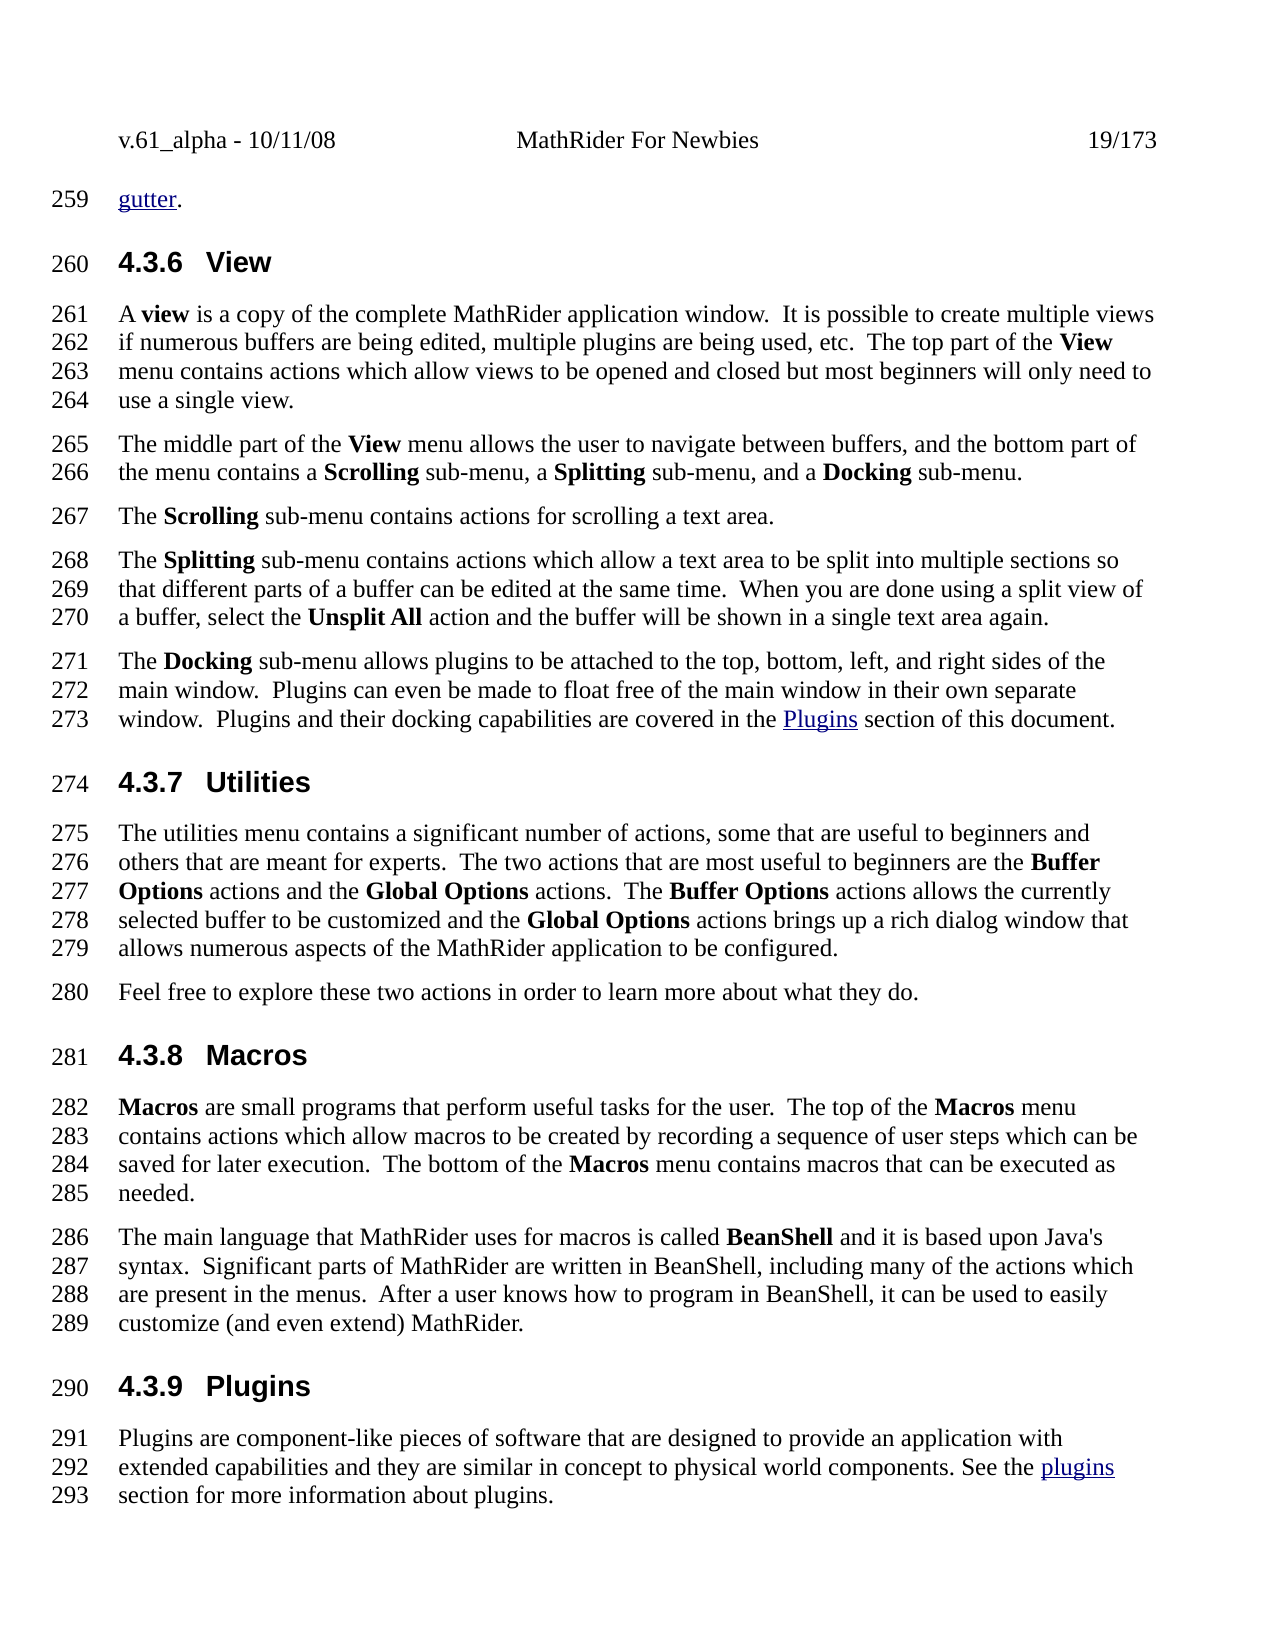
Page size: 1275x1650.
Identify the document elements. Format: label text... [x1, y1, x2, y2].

text The utilities menu contains a significant number of actions, some that are useful to beginners and others that are meant for experts. The two actions that are most useful to beginners are the Buffer Options actions and the Global Options actions. The Buffer Options actions allows the currently selected buffer to be customized and the Global Options actions brings up a rich dialog window that allows numerous aspects of the MathRider application to be configured. [118, 818, 1157, 962]
subtitle Macros [118, 1038, 1157, 1072]
text Feel free to explore these two actions in order to learn more about what they do. [118, 977, 1157, 1006]
text Plugins are component-like pieces of software that are designed to provide an application with extended capabilities and they are similar in concept to physical world components. See the plugins section for more information about plugins. [118, 1423, 1157, 1509]
subtitle View [118, 245, 1157, 279]
text The Splitting sub-menu contains actions which allow a text area to be split into multiple sections so that different parts of a buffer can be edited at the same time. When you are done using a split view of a buffer, select the Unsplit All action and the buffer will be shown in a single text area again. [118, 545, 1157, 631]
text The middle part of the View menu allows the user to navigate between buffers, and the bottom part of the menu contains a Scrolling sub-menu, a Splitting sub-menu, and a Docking sub-menu. [118, 429, 1157, 486]
text The Scrolling sub-menu contains actions for scrolling a text area. [118, 501, 1157, 530]
text Macros are small programs that perform useful tasks for the user. The top of the Macros menu contains actions which allow macros to be created by recording a sequence of user steps which can be saved for later execution. The bottom of the Macros menu contains macros that can be executed as needed. [118, 1092, 1157, 1207]
subtitle Utilities [118, 765, 1157, 798]
subtitle Plugins [118, 1369, 1157, 1403]
text The Docking sub-menu allows plugins to be attached to the top, bottom, left, and right sides of the main window. Plugins can even be made to float free of the main window in their own separate window. Plugins and their docking capabilities are covered in the Plugins section of this document. [118, 646, 1157, 732]
text The main language that MathRider uses for macros is called BeanShell and it is based upon Java's syntax. Significant parts of MathRider are written in BeanShell, including many of the actions which are present in the menus. After a user knows how to program in BeanShell, it can be used to easily customize (and even extend) MathRider. [118, 1222, 1157, 1337]
text gutter. [118, 184, 1157, 213]
text A view is a copy of the complete MathRider application window. It is possible to create multiple views if numerous buffers are being edited, multiple plugins are being used, etc. The top part of the View menu contains actions which allow views to be opened and closed but most beginners will only need to use a single view. [118, 299, 1157, 414]
